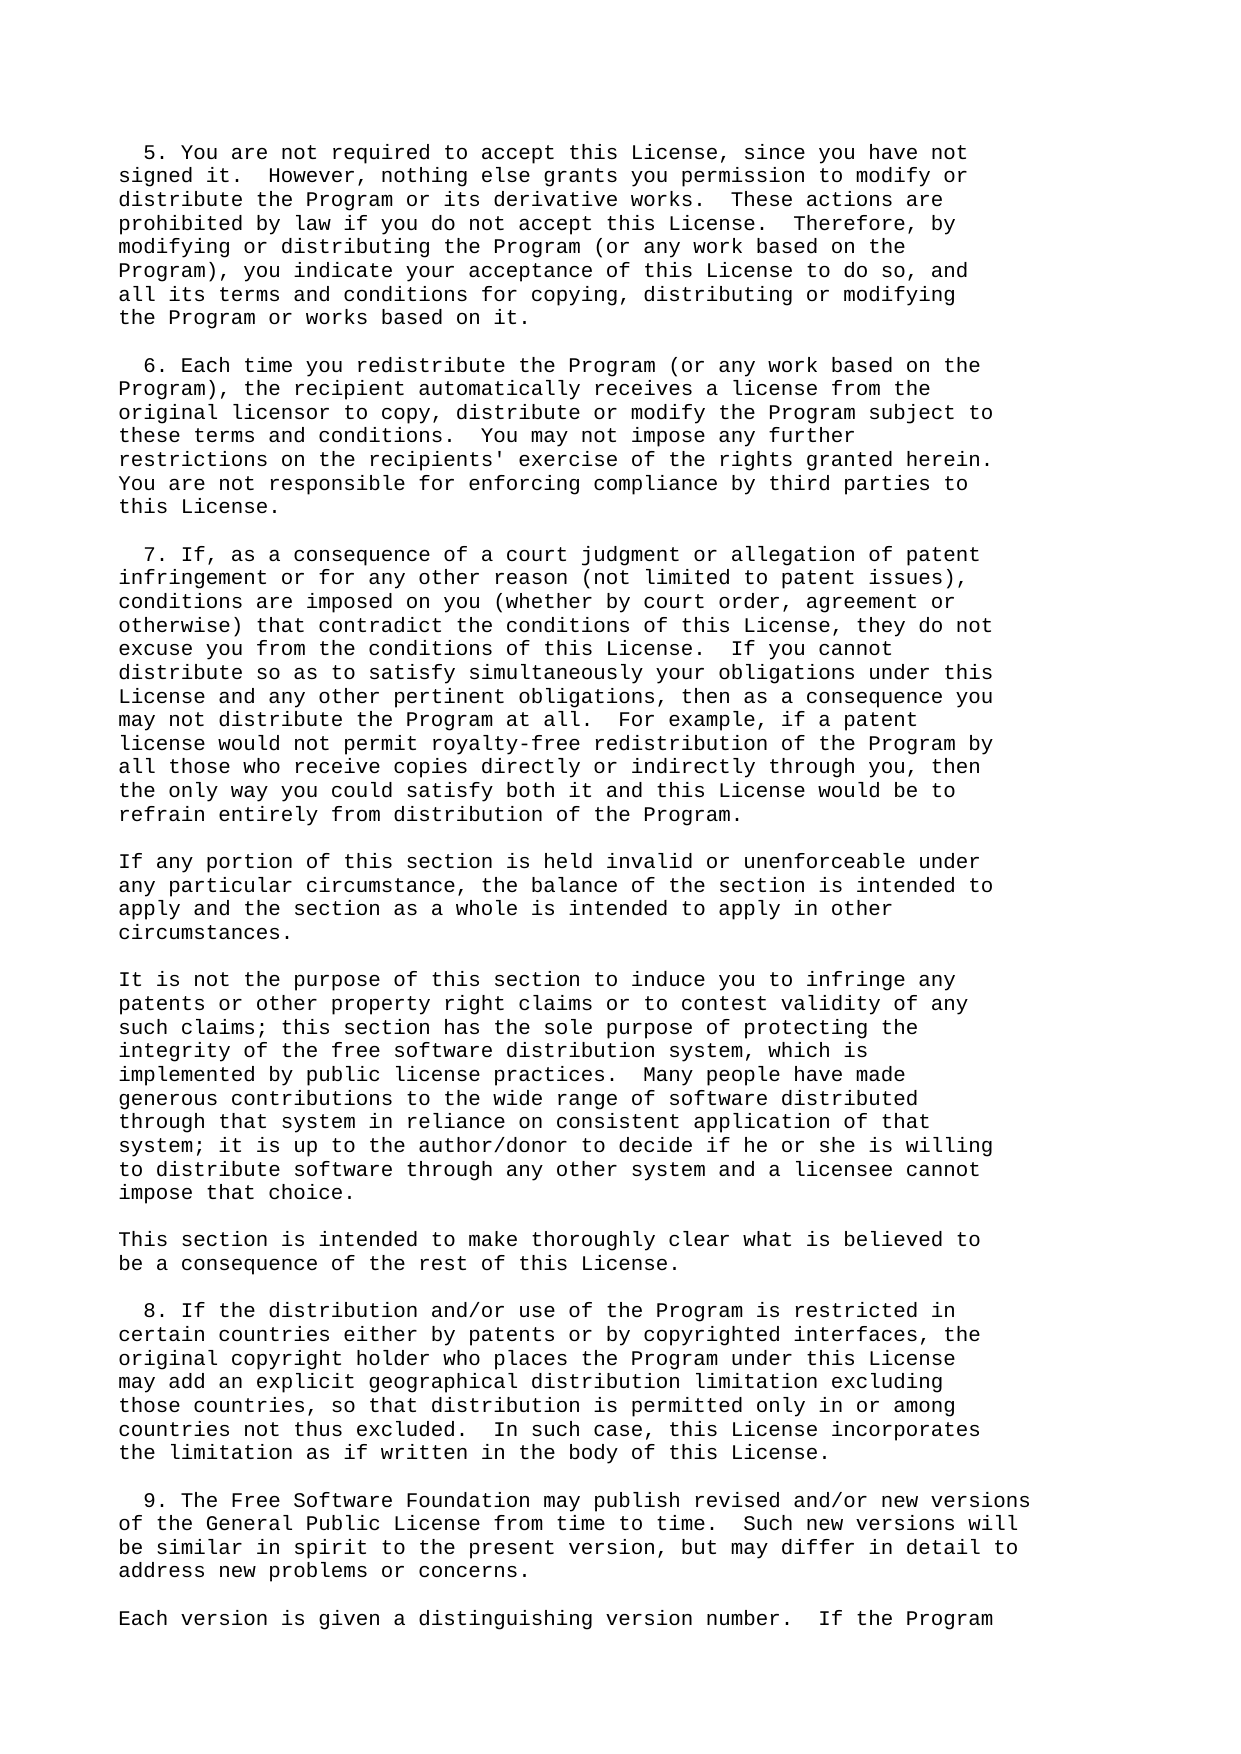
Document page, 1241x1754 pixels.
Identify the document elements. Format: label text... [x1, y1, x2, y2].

text restrictions on the recipients' exercise of the rights granted herein. [118, 449, 1122, 473]
text infringement or for any other reason (not limited to patent issues), [118, 567, 1122, 591]
text all its terms and conditions for copying, distributing or modifying [118, 284, 1122, 307]
text of the General Public License from time to time. Such new versions will [118, 1513, 1122, 1537]
text the limitation as if written in the body of this License. [118, 1442, 1122, 1466]
text to distribute software through any other system and a licensee cannot [118, 1158, 1122, 1182]
text the Program or works based on it. [118, 307, 1122, 331]
text implemented by public license practices. Many people have made [118, 1064, 1122, 1088]
text such claims; this section has the sole purpose of protecting the [118, 1017, 1122, 1040]
text signed it. However, nothing else grants you permission to modify or [118, 165, 1122, 189]
text 5. You are not required to accept this License, since you have not [118, 142, 1122, 165]
text those countries, so that distribution is permitted only in or among [118, 1395, 1122, 1419]
text certain countries either by patents or by copyrighted interfaces, the [118, 1324, 1122, 1348]
text integrity of the free software distribution system, which is [118, 1040, 1122, 1064]
text any particular circumstance, the balance of the section is intended to [118, 875, 1122, 898]
text 6. Each time you redistribute the Program (or any work based on the [118, 354, 1122, 378]
text Program), the recipient automatically receives a license from the [118, 378, 1122, 402]
text otherwise) that contradict the conditions of this License, they do not [118, 615, 1122, 638]
text 7. If, as a consequence of a court judgment or allegation of patent [118, 544, 1122, 567]
text refrain entirely from distribution of the Program. [118, 804, 1122, 827]
text 8. If the distribution and/or use of the Program is restricted in [118, 1300, 1122, 1324]
text You are not responsible for enforcing compliance by third parties to [118, 473, 1122, 496]
text Program), you indicate your acceptance of this License to do so, and [118, 260, 1122, 284]
text prohibited by law if you do not accept this License. Therefore, by [118, 213, 1122, 236]
text original copyright holder who places the Program under this License [118, 1348, 1122, 1371]
text Each version is given a distinguishing version number. If the Program [118, 1608, 1122, 1631]
text modifying or distributing the Program (or any work based on the [118, 236, 1122, 260]
text the only way you could satisfy both it and this License would be to [118, 780, 1122, 804]
text through that system in reliance on consistent application of that [118, 1111, 1122, 1135]
text license would not permit royalty-free redistribution of the Program by [118, 733, 1122, 757]
text It is not the purpose of this section to induce you to infringe any [118, 969, 1122, 993]
text be similar in spirit to the present version, but may differ in detail to [118, 1537, 1122, 1561]
text countries not thus excluded. In such case, this License incorporates [118, 1419, 1122, 1442]
text impose that choice. [118, 1182, 1122, 1206]
text excuse you from the conditions of this License. If you cannot [118, 638, 1122, 662]
text This section is intended to make thoroughly clear what is believed to [118, 1229, 1122, 1253]
text patents or other property right claims or to contest validity of any [118, 993, 1122, 1017]
text original licensor to copy, distribute or modify the Program subject to [118, 402, 1122, 426]
text may not distribute the Program at all. For example, if a patent [118, 709, 1122, 733]
text all those who receive copies directly or indirectly through you, then [118, 757, 1122, 780]
text be a consequence of the rest of this License. [118, 1253, 1122, 1277]
text address new problems or concerns. [118, 1561, 1122, 1584]
text generous contributions to the wide range of software distributed [118, 1088, 1122, 1111]
text system; it is up to the author/donor to decide if he or she is willing [118, 1135, 1122, 1158]
text circumstances. [118, 922, 1122, 946]
text distribute the Program or its derivative works. These actions are [118, 189, 1122, 213]
text apply and the section as a whole is intended to apply in other [118, 898, 1122, 922]
text this License. [118, 496, 1122, 520]
text conditions are imposed on you (whether by court order, agreement or [118, 591, 1122, 615]
text License and any other pertinent obligations, then as a consequence you [118, 686, 1122, 709]
text may add an explicit geographical distribution limitation excluding [118, 1371, 1122, 1395]
text distribute so as to satisfy simultaneously your obligations under this [118, 662, 1122, 686]
text these terms and conditions. You may not impose any further [118, 426, 1122, 449]
text 9. The Free Software Foundation may publish revised and/or new versions [118, 1489, 1122, 1513]
text If any portion of this section is held invalid or unenforceable under [118, 851, 1122, 875]
